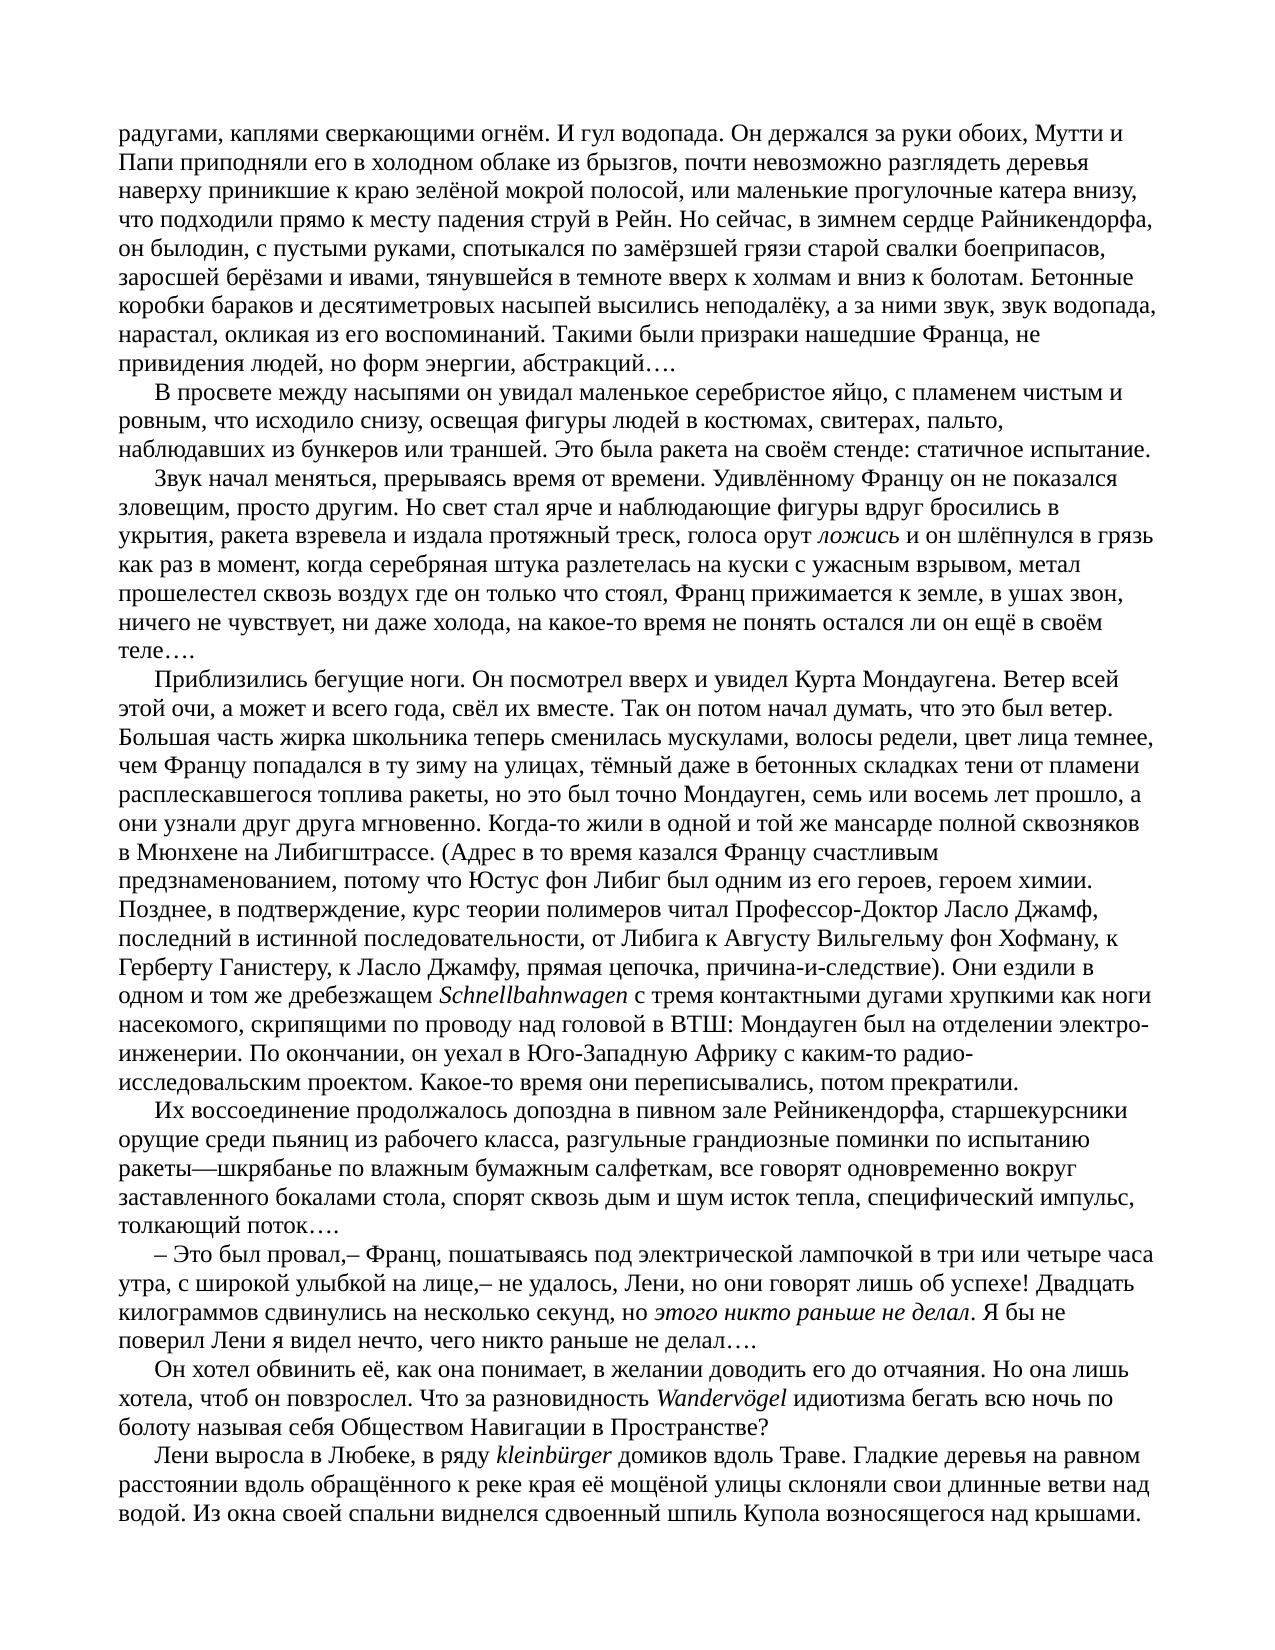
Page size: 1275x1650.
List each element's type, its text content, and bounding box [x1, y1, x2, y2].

text В просвете между насыпями он увидал маленькое серебристое яйцо, с пламенем чистым и ровным, что исходило снизу, освещая фигуры людей в костюмах, свитерах, пальто, наблюдавших из бункеров или траншей. Это была ракета на своём стенде: статичное испытание. [118, 377, 1157, 463]
text Он хотел обвинить её, как она понимает, в желании доводить его до отчаяния. Но она лишь хотела, чтоб он повзрослел. Что за разновидность Wandervögel идиотизма бегать всю ночь по болоту называя себя Обществом Навигации в Пространстве? [118, 1354, 1157, 1441]
text Лени выросла в Любеке, в ряду kleinbürger домиков вдоль Траве. Гладкие деревья на равном расстоянии вдоль обращённого к реке края её мощёной улицы склоняли свои длинные ветви над водой. Из окна своей спальни виднелся сдвоенный шпиль Купола возносящегося над крышами. [118, 1441, 1157, 1527]
text Их воссоединение продолжалось допоздна в пивном зале Рейникендорфа, старшекурсники орущие среди пьяниц из рабочего класса, разгульные грандиозные поминки по испытанию ракеты—шкрябанье по влажным бумажным салфеткам, все говорят одновременно вокруг заставленного бокалами стола, спорят сквозь дым и шум исток тепла, специфический импульс, толкающий поток…. [118, 1096, 1157, 1239]
text Приблизились бегущие ноги. Он посмотрел вверх и увидел Курта Мондаугена. Ветер всей этой очи, а может и всего года, свёл их вместе. Так он потом начал думать, что это был ветер. Большая часть жирка школьника теперь сменилась мускулами, волосы редели, цвет лица темнее, чем Францу попадался в ту зиму на улицах, тёмный даже в бетонных складках тени от пламени расплескавшегося топлива ракеты, но это был точно Мондауген, семь или восемь лет прошло, а они узнали друг друга мгновенно. Когда-то жили в одной и той же мансарде полной сквозняков в Мюнхене на Либигштрассе. (Адрес в то время казался Францу счастливым предзнаменованием, потому что Юстус фон Либиг был одним из его героев, героем химии. Позднее, в подтверждение, курс теории полимеров читал Профессор-Доктор Ласло Джамф, последний в истинной последовательности, от Либига к Августу Вильгельму фон Хофману, к Герберту Ганистеру, к Ласло Джамфу, прямая цепочка, причина-и-следствие). Они ездили в одном и том же дребезжащем Schnellbahnwagen с тремя контактными дугами хрупкими как ноги насекомого, скрипящими по проводу над головой в ВТШ: Мондауген был на отделении электро-инженерии. По окончании, он уехал в Юго-Западную Африку с каким-то радио-исследовальским проектом. Какое-то время они переписывались, потом прекратили. [118, 664, 1157, 1096]
text радугами, каплями сверкающими огнём. И гул водопада. Он держался за руки обоих, Мутти и Папи приподняли его в холодном облаке из брызгов, почти невозможно разглядеть деревья наверху приникшие к краю зелёной мокрой полосой, или маленькие прогулочные катера внизу, что подходили прямо к месту падения струй в Рейн. Но сейчас, в зимнем сердце Райникендорфа, он былодин, с пустыми руками, спотыкался по замёрзшей грязи старой свалки боеприпасов, заросшей берёзами и ивами, тянувшейся в темноте вверх к холмам и вниз к болотам. Бетонные коробки бараков и десятиметровых насыпей высились неподалёку, а за ними звук, звук водопада, нарастал, окликая из его воспоминаний. Такими были призраки нашедшие Франца, не привидения людей, но форм энергии, абстракций…. [118, 118, 1157, 377]
text – Это был провал,– Франц, пошатываясь под электрической лампочкой в три или четыре часа утра, с широкой улыбкой на лице,– не удалось, Лени, но они говорят лишь об успехе! Двадцать килограммов сдвинулись на несколько секунд, но этого никто раньше не делал. Я бы не поверил Лени я видел нечто, чего никто раньше не делал…. [118, 1239, 1157, 1354]
text Звук начал меняться, прерываясь время от времени. Удивлённому Францу он не показался зловещим, просто другим. Но свет стал ярче и наблюдающие фигуры вдруг бросились в укрытия, ракета взревела и издала протяжный треск, голоса орут ложись и он шлёпнулся в грязь как раз в момент, когда серебряная штука разлетелась на куски с ужасным взрывом, метал прошелестел сквозь воздух где он только что стоял, Франц прижимается к земле, в ушах звон, ничего не чувствует, ни даже холода, на какое-то время не понять остался ли он ещё в своём теле…. [118, 463, 1157, 664]
